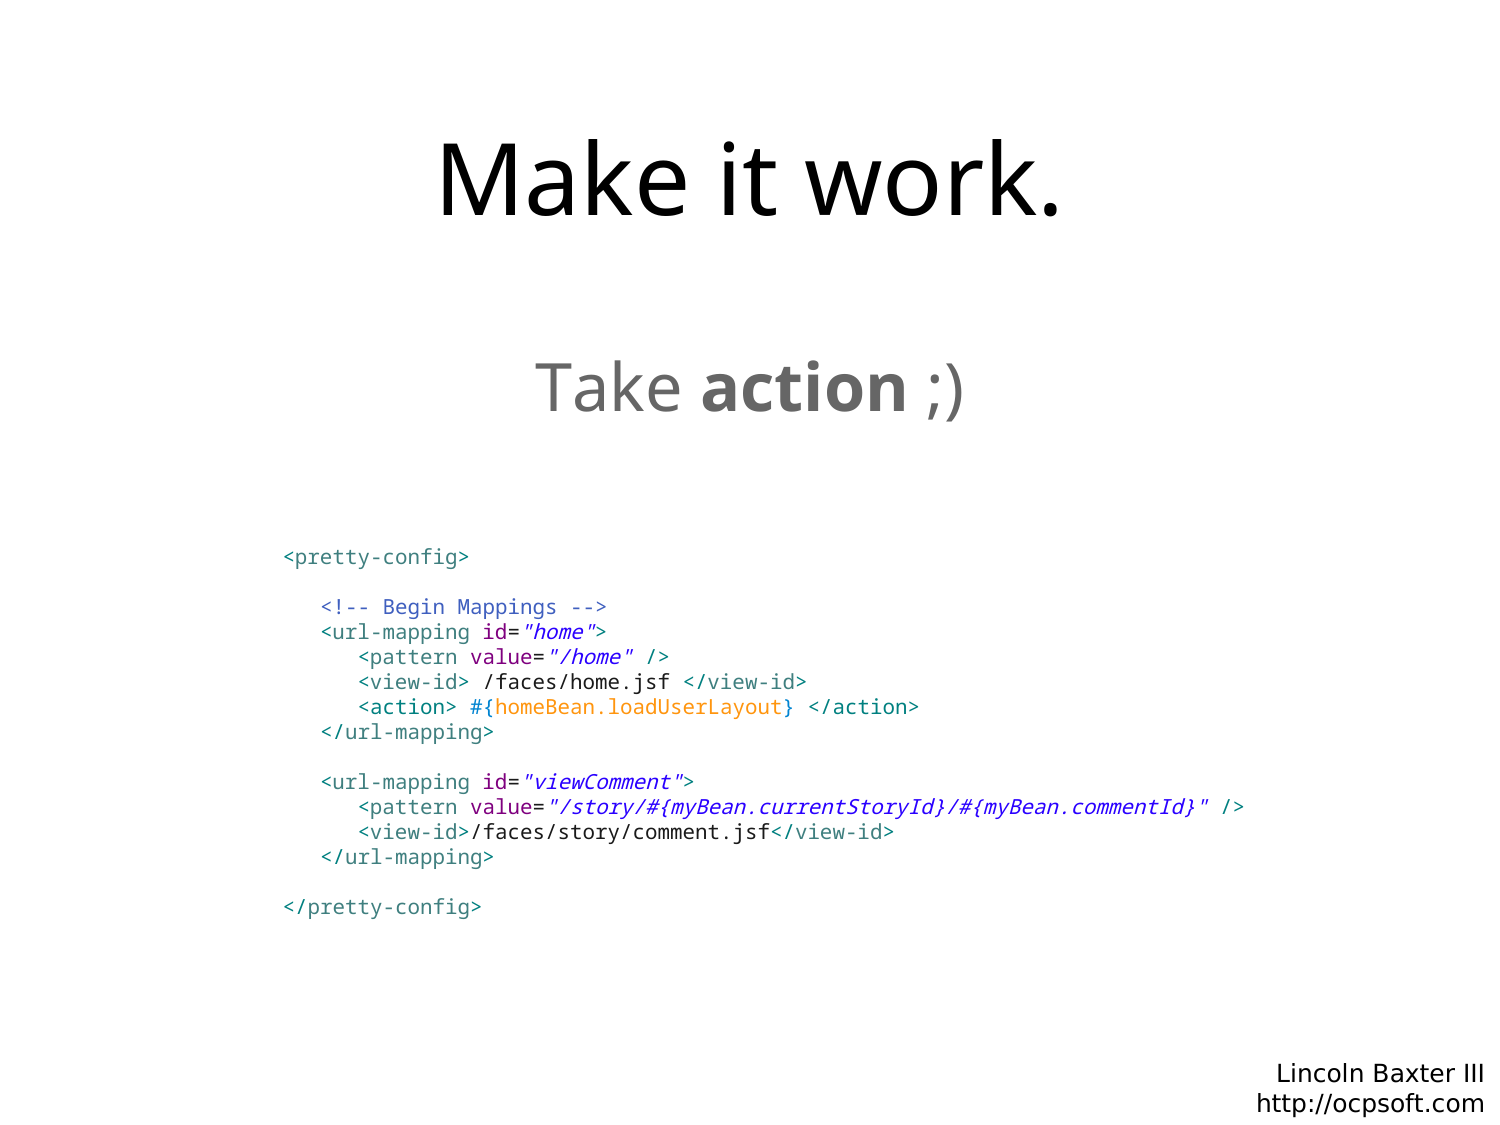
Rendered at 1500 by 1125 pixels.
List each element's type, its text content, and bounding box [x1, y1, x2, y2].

title Make it work. [75, 104, 1425, 246]
list Take action ;) [75, 337, 1425, 931]
text_box <pretty-config> <!-- Begin Mappings --> <url-mapping id="home"> <pattern value="/home" /> <view-id> /faces/home.jsf </view-id> <action> #{homeBean.loadUserLayout} </action> </url-mapping> <url-mapping id="viewComment"> <pattern value="/story/#{myBean.currentStoryId}/#{myBean.commentId}" /> <view-id>/faces/story/comment.jsf</view-id> </url-mapping> </pretty-config> [267, 536, 1395, 926]
